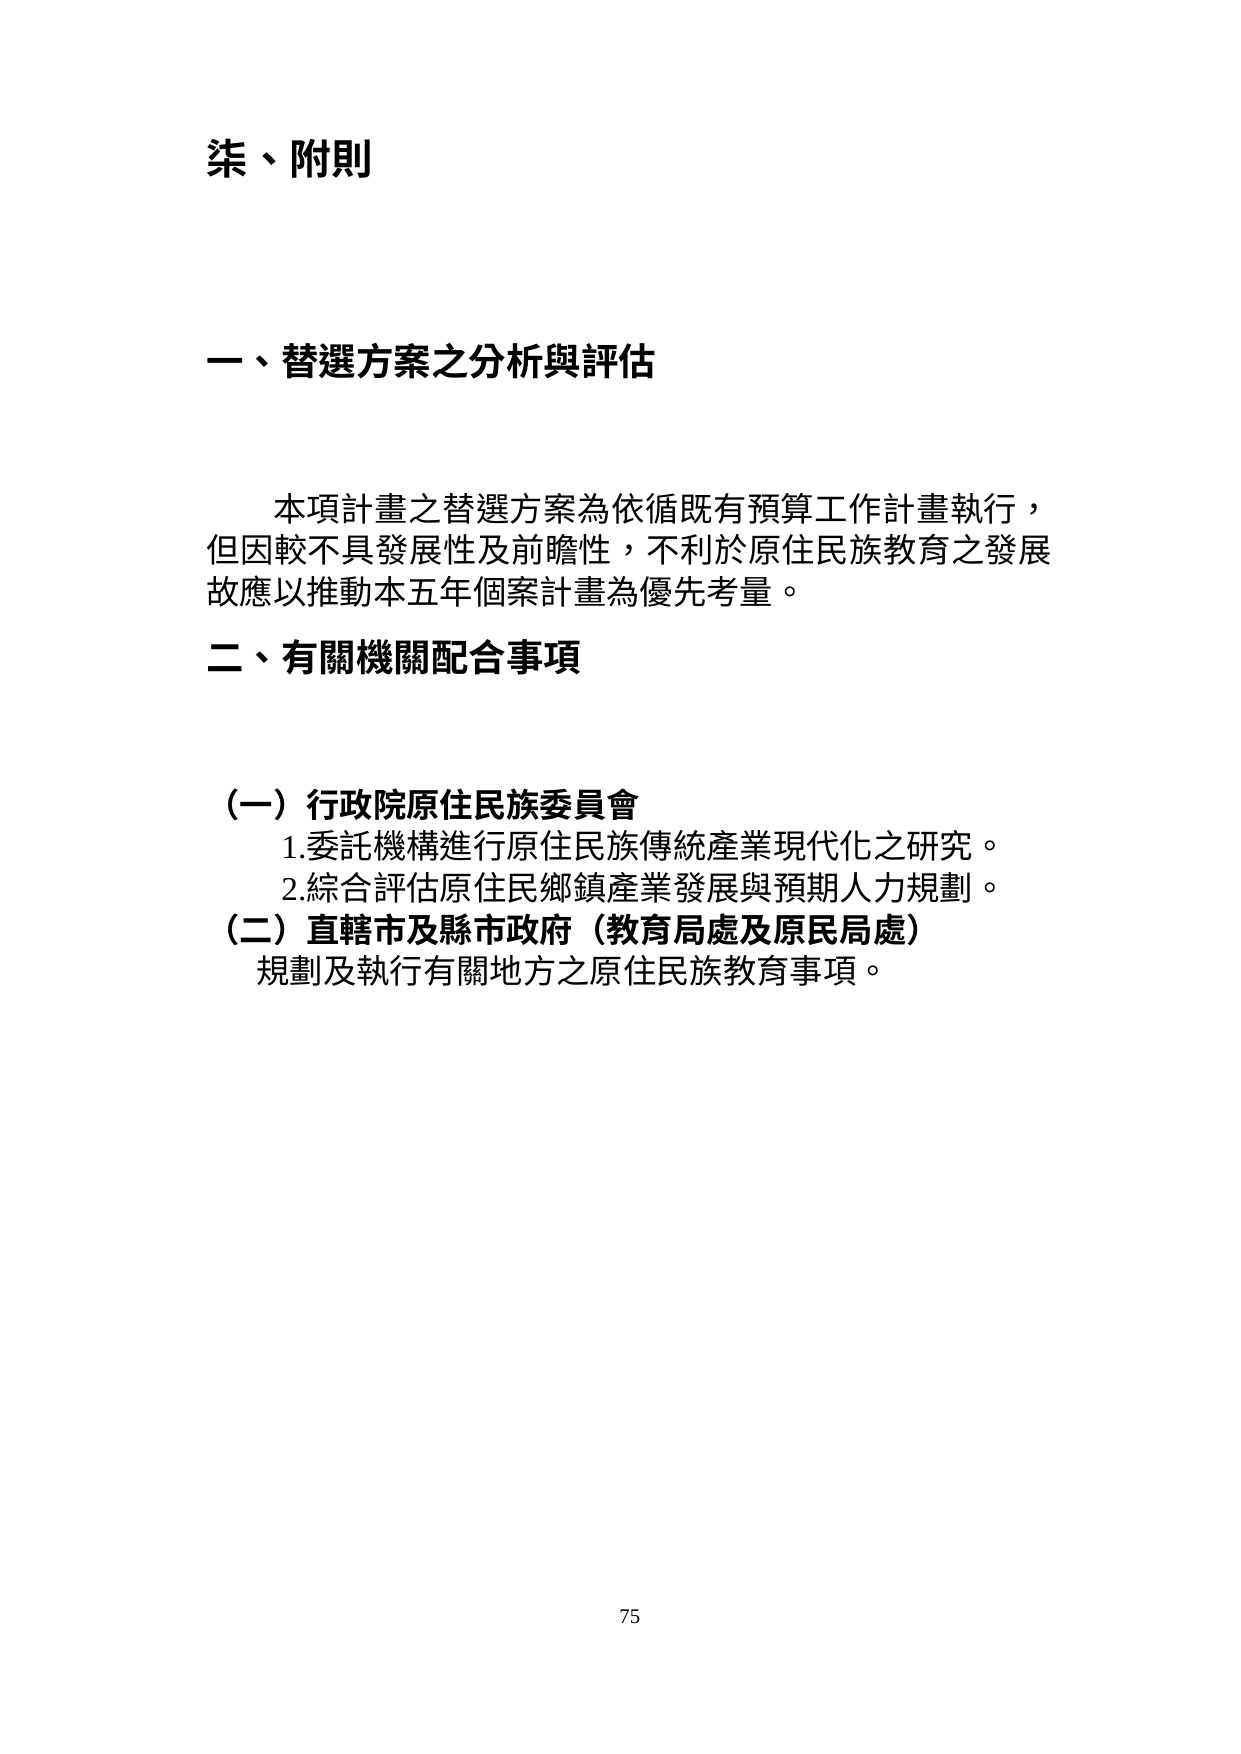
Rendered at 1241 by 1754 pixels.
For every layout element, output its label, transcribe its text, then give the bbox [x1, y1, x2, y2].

text 本項計畫之替選方案為依循既有預算工作計畫執行，但因較不具發展性及前瞻性，不利於原住民族教育之發展，故應以推動本五年個案計畫為優先考量。 [206, 488, 1053, 613]
text 2.綜合評估原住民鄉鎮產業發展與預期人力規劃。 [281, 867, 1053, 909]
subtitle 二、有關機關配合事項 [206, 613, 1053, 675]
text （一）行政院原住民族委員會 [206, 784, 1053, 826]
text （二）直轄市及縣市政府（教育局處及原民局處） [206, 909, 1053, 951]
text 規劃及執行有關地方之原住民族教育事項。 [256, 951, 1053, 992]
text 1.委託機構進行原住民族傳統產業現代化之研究。 [281, 826, 1053, 867]
subtitle 柒、附則 [206, 115, 1053, 177]
subtitle 一、替選方案之分析與評估 [206, 317, 1053, 379]
